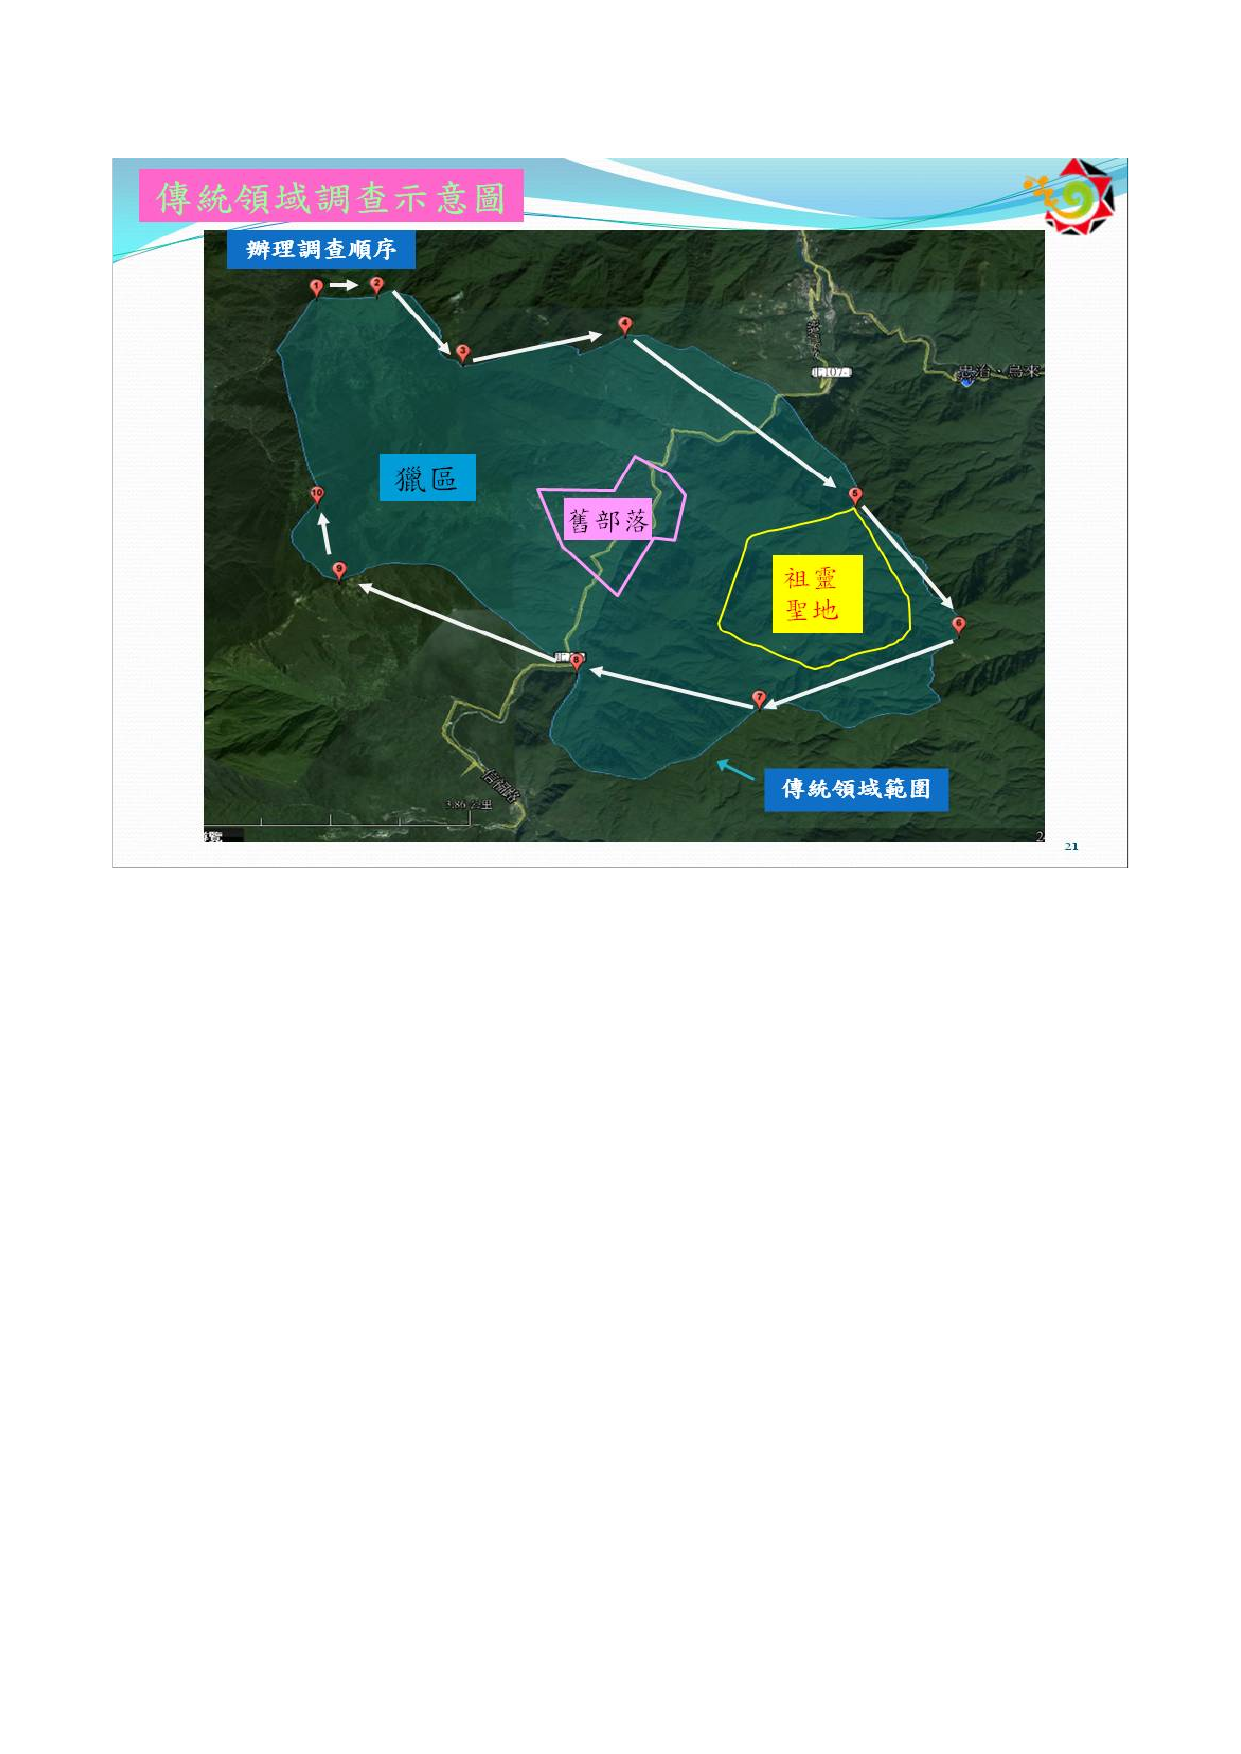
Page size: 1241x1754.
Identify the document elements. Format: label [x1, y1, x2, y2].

picture [112, 158, 1129, 868]
